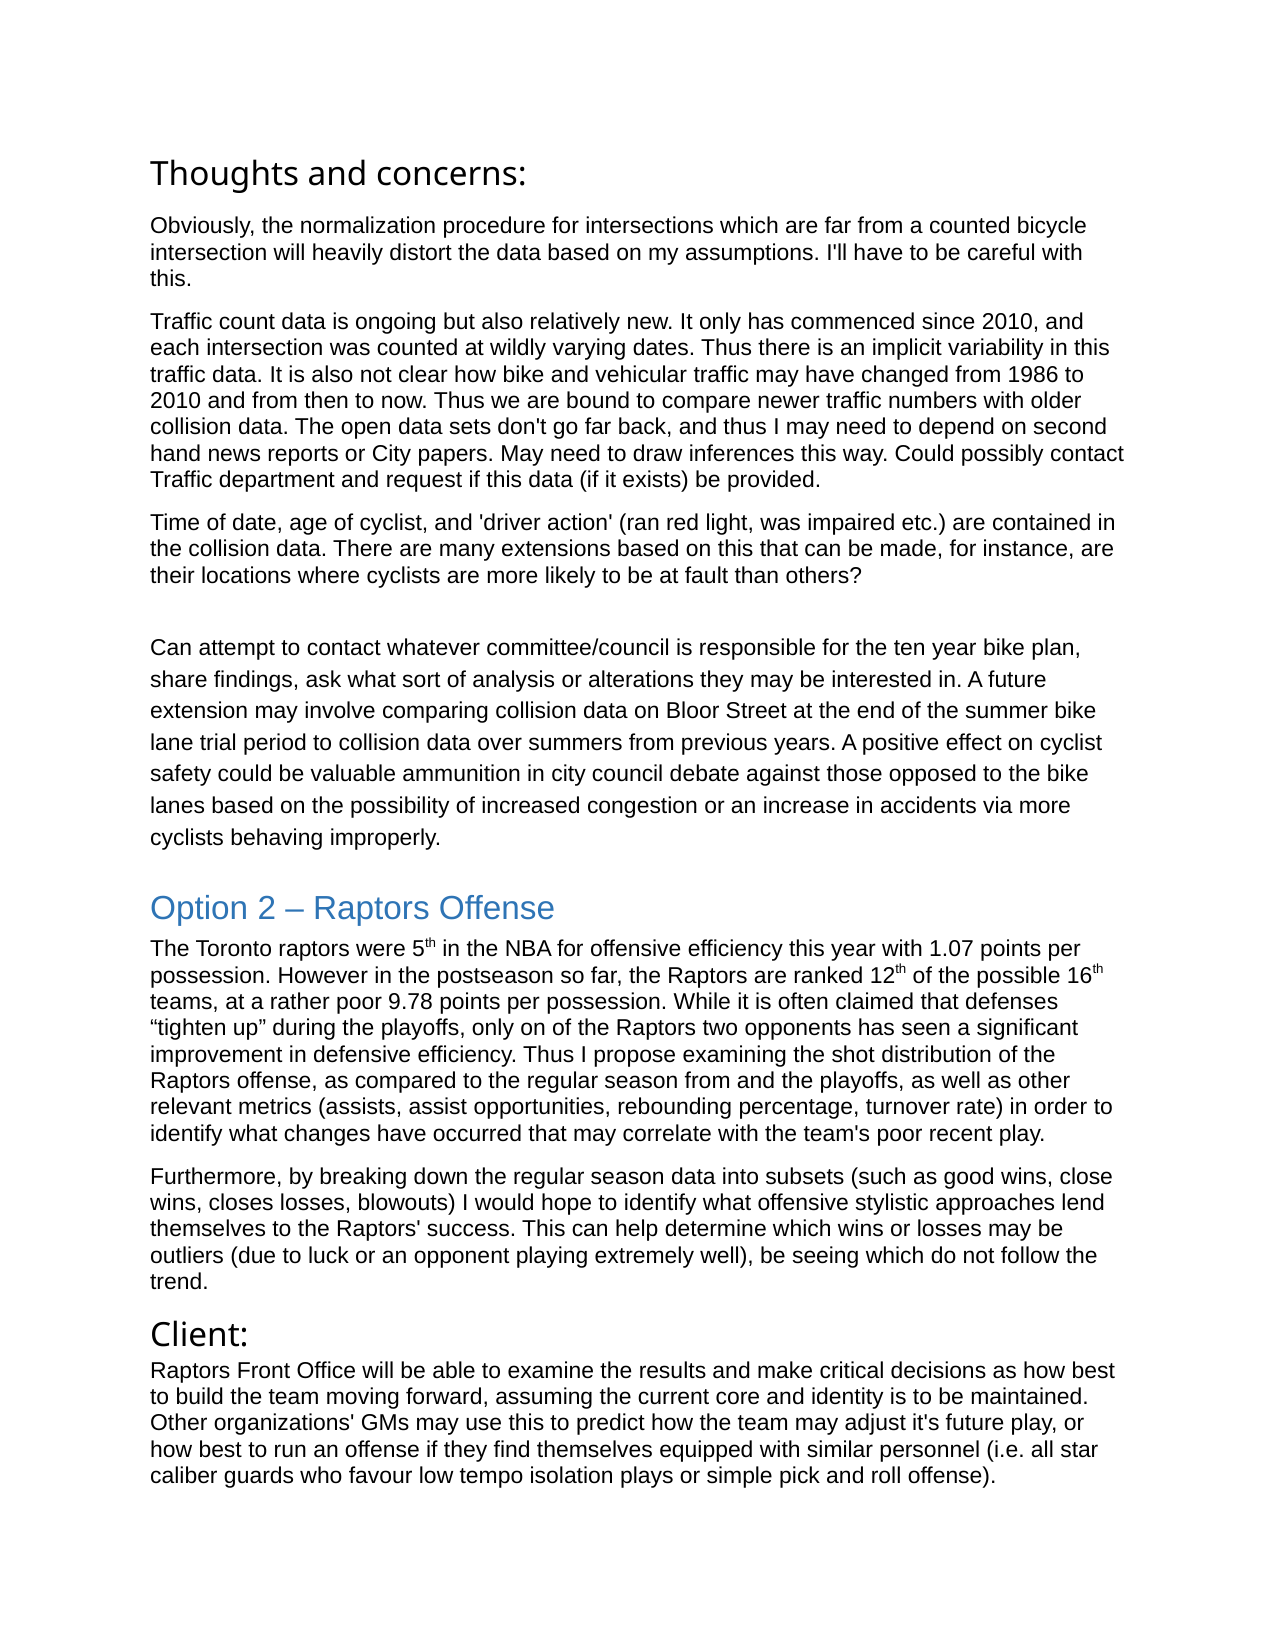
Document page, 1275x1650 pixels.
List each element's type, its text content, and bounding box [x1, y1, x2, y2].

text The Toronto raptors were 5th in the NBA for offensive efficiency this year with 1.07 points per possession. However in the postseason so far, the Raptors are ranked 12th of the possible 16th teams, at a rather poor 9.78 points per possession. While it is often claimed that defenses “tighten up” during the playoffs, only on of the Raptors two opponents has seen a significant improvement in defensive efficiency. Thus I propose examining the shot distribution of the Raptors offense, as compared to the regular season from and the playoffs, as well as other relevant metrics (assists, assist opportunities, rebounding percentage, turnover rate) in order to identify what changes have occurred that may correlate with the team's poor recent play. [150, 935, 1125, 1146]
subtitle Traffic count data is ongoing but also relatively new. It only has commenced since 2010, and each intersection was counted at wildly varying dates. Thus there is an implicit variability in this traffic data. It is also not clear how bike and vehicular traffic may have changed from 1986 to 2010 and from then to now. Thus we are bound to compare newer traffic numbers with older collision data. The open data sets don't go far back, and thus I may need to depend on second hand news reports or City papers. May need to draw inferences this way. Could possibly contact Traffic department and request if this data (if it exists) be provided. [150, 308, 1125, 492]
subtitle Thoughts and concerns: [150, 150, 1125, 195]
subtitle Obviously, the normalization procedure for intersections which are far from a counted bicycle intersection will heavily distort the data based on my assumptions. I'll have to be careful with this. [150, 212, 1125, 291]
text Can attempt to contact whatever committee/council is responsible for the ten year bike plan, share findings, ask what sort of analysis or alterations they may be interested in. A future extension may involve comparing collision data on Bloor Street at the end of the summer bike lane trial period to collision data over summers from previous years. A positive effect on cyclist safety could be valuable ammunition in city council debate against those opposed to the bike lanes based on the possibility of increased congestion or an increase in accidents via more cyclists behaving improperly. [150, 634, 1125, 850]
text Raptors Front Office will be able to examine the results and make critical decisions as how best to build the team moving forward, assuming the current core and identity is to be maintained. Other organizations' GMs may use this to predict how the team may adjust it's future play, or how best to run an offense if they find themselves equipped with similar personnel (i.e. all star caliber guards who favour low tempo isolation plays or simple pick and roll offense). [150, 1357, 1125, 1488]
subtitle Client: [150, 1311, 1125, 1357]
subtitle Time of date, age of cyclist, and 'driver action' (ran red light, was impaired etc.) are contained in the collision data. There are many extensions based on this that can be made, for instance, are their locations where cyclists are more likely to be at fault than others? [150, 509, 1125, 588]
text Furthermore, by breaking down the regular season data into subsets (such as good wins, close wins, closes losses, blowouts) I would hope to identify what offensive stylistic approaches lend themselves to the Raptors' success. This can help determine which wins or losses may be outliers (due to luck or an opponent playing extremely well), be seeing which do not follow the trend. [150, 1163, 1125, 1294]
subtitle Option 2 – Raptors Offense [150, 888, 1125, 927]
